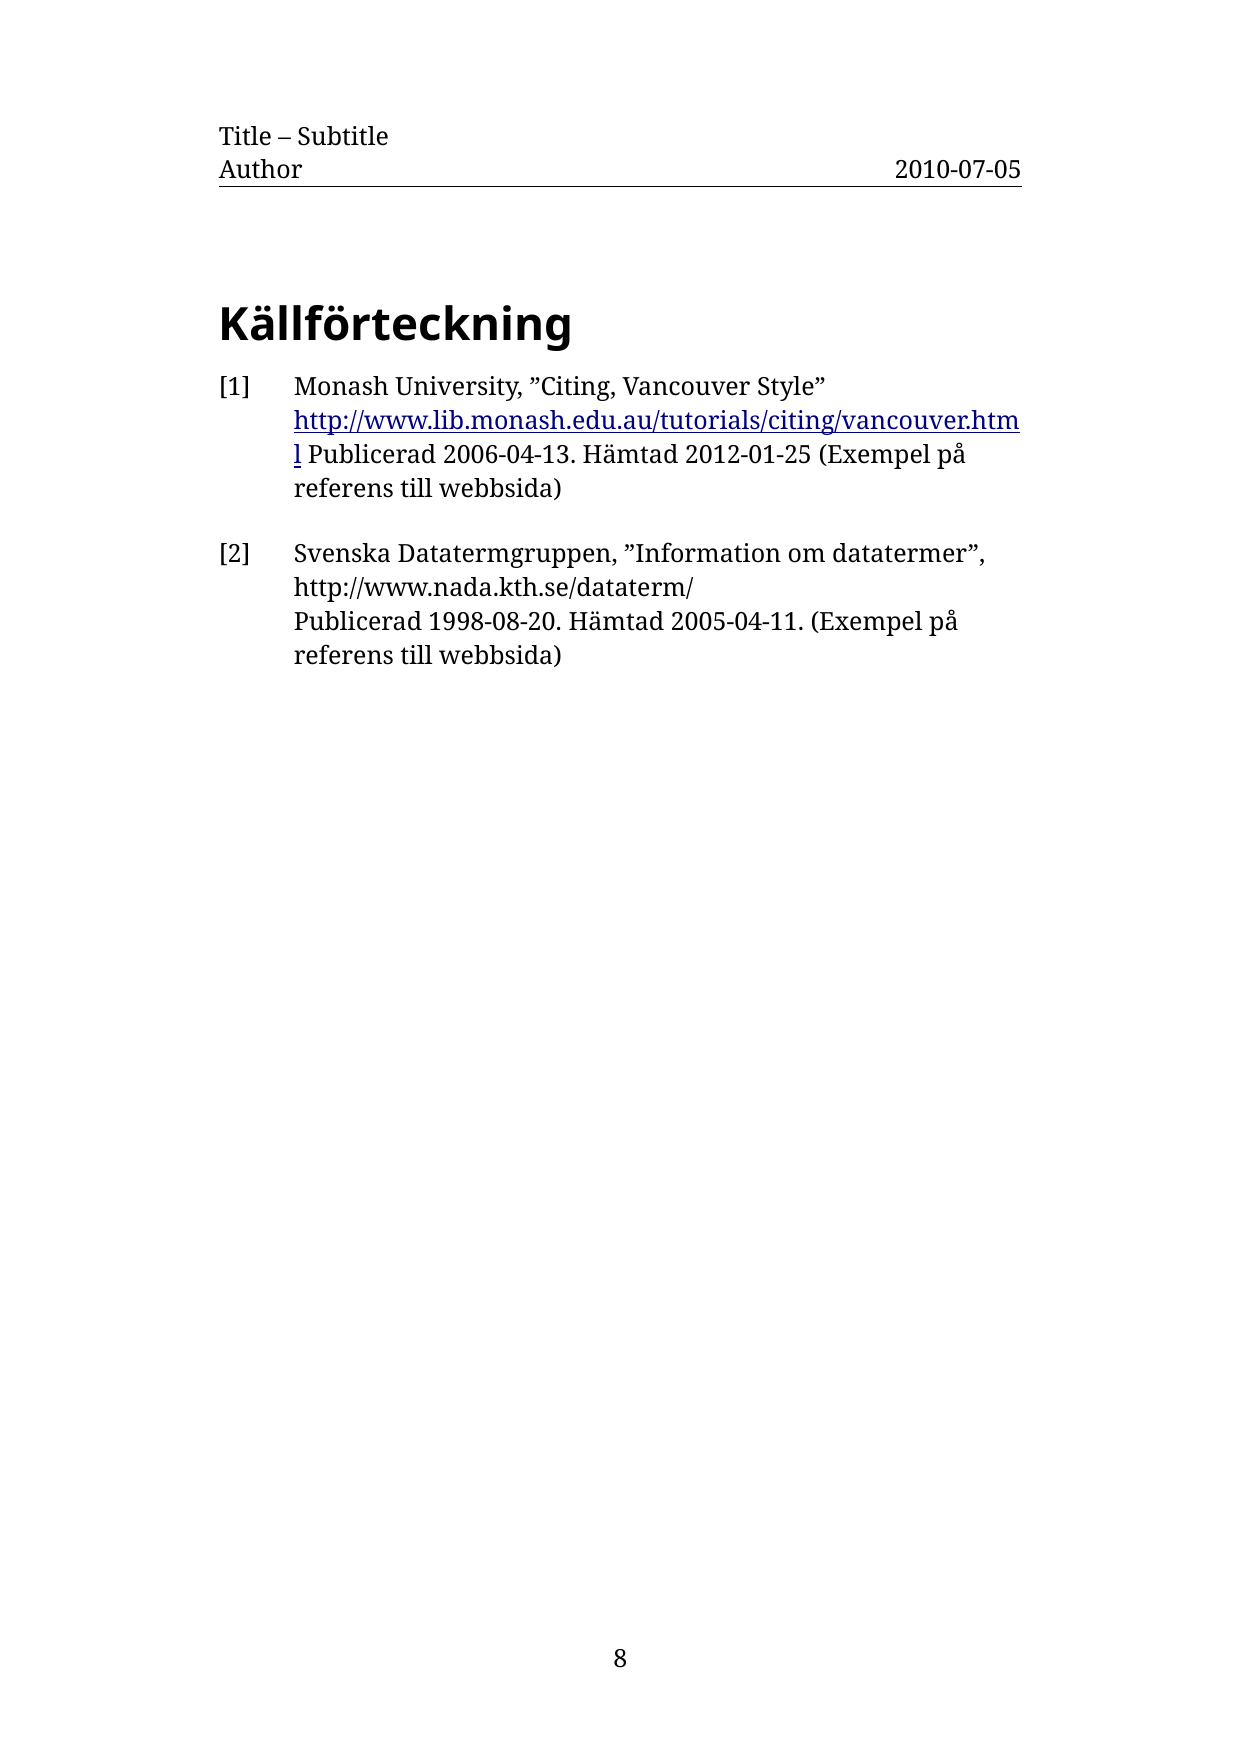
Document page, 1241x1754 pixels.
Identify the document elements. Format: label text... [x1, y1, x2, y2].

list Svenska Datatermgruppen, ”Information om datatermer”, http://www.nada.kth.se/dataterm/ Publicerad 1998-08-20. Hämtad 2005-04-11. (Exempel på referens till webbsida) [218, 536, 1022, 672]
list Monash University, ”Citing, Vancouver Style” http://www.lib.monash.edu.au/tutorials/citing/vancouver.html Publicerad 2006-04-13. Hämtad 2012-01-25 (Exempel på referens till webbsida) [218, 369, 1022, 505]
subtitle Källförteckning [218, 291, 1022, 353]
